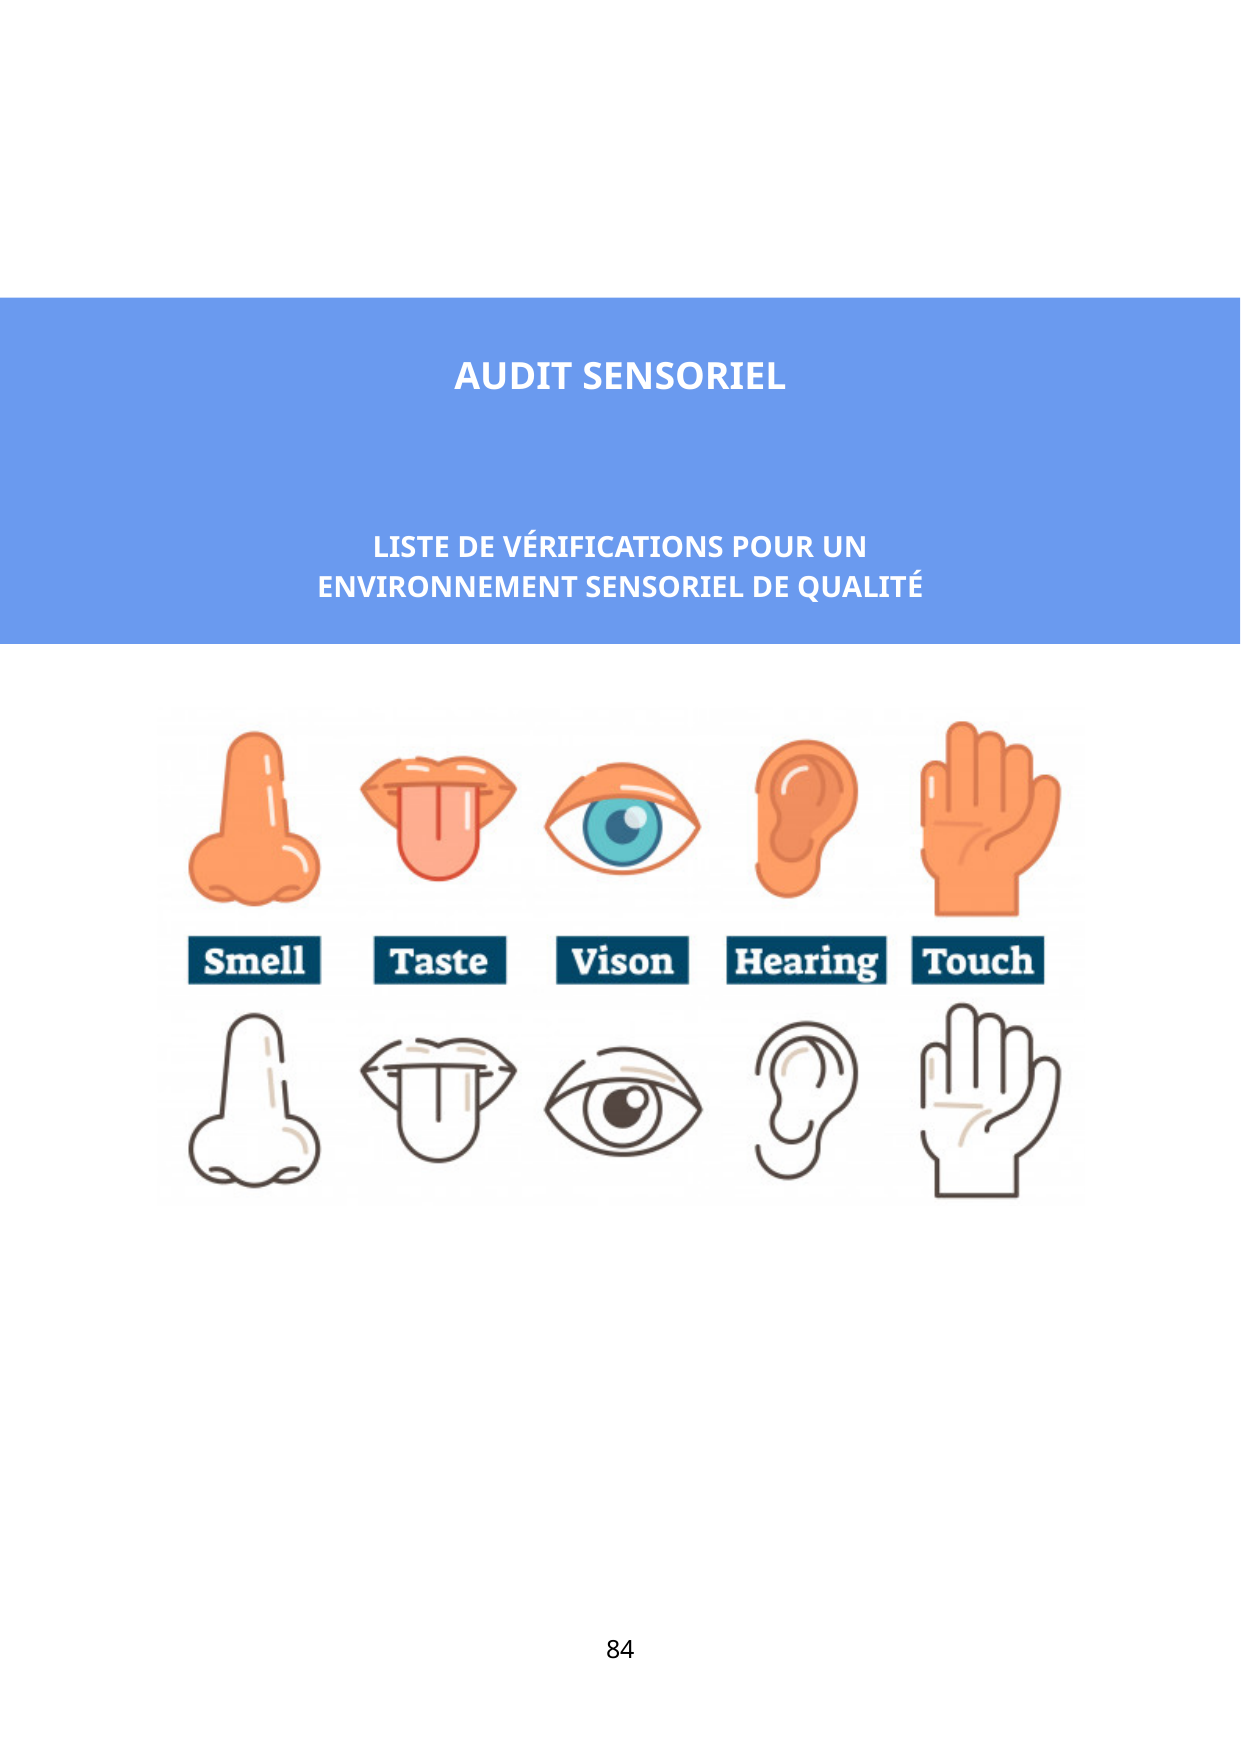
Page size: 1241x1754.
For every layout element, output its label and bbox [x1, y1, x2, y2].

picture [156, 707, 1086, 1206]
